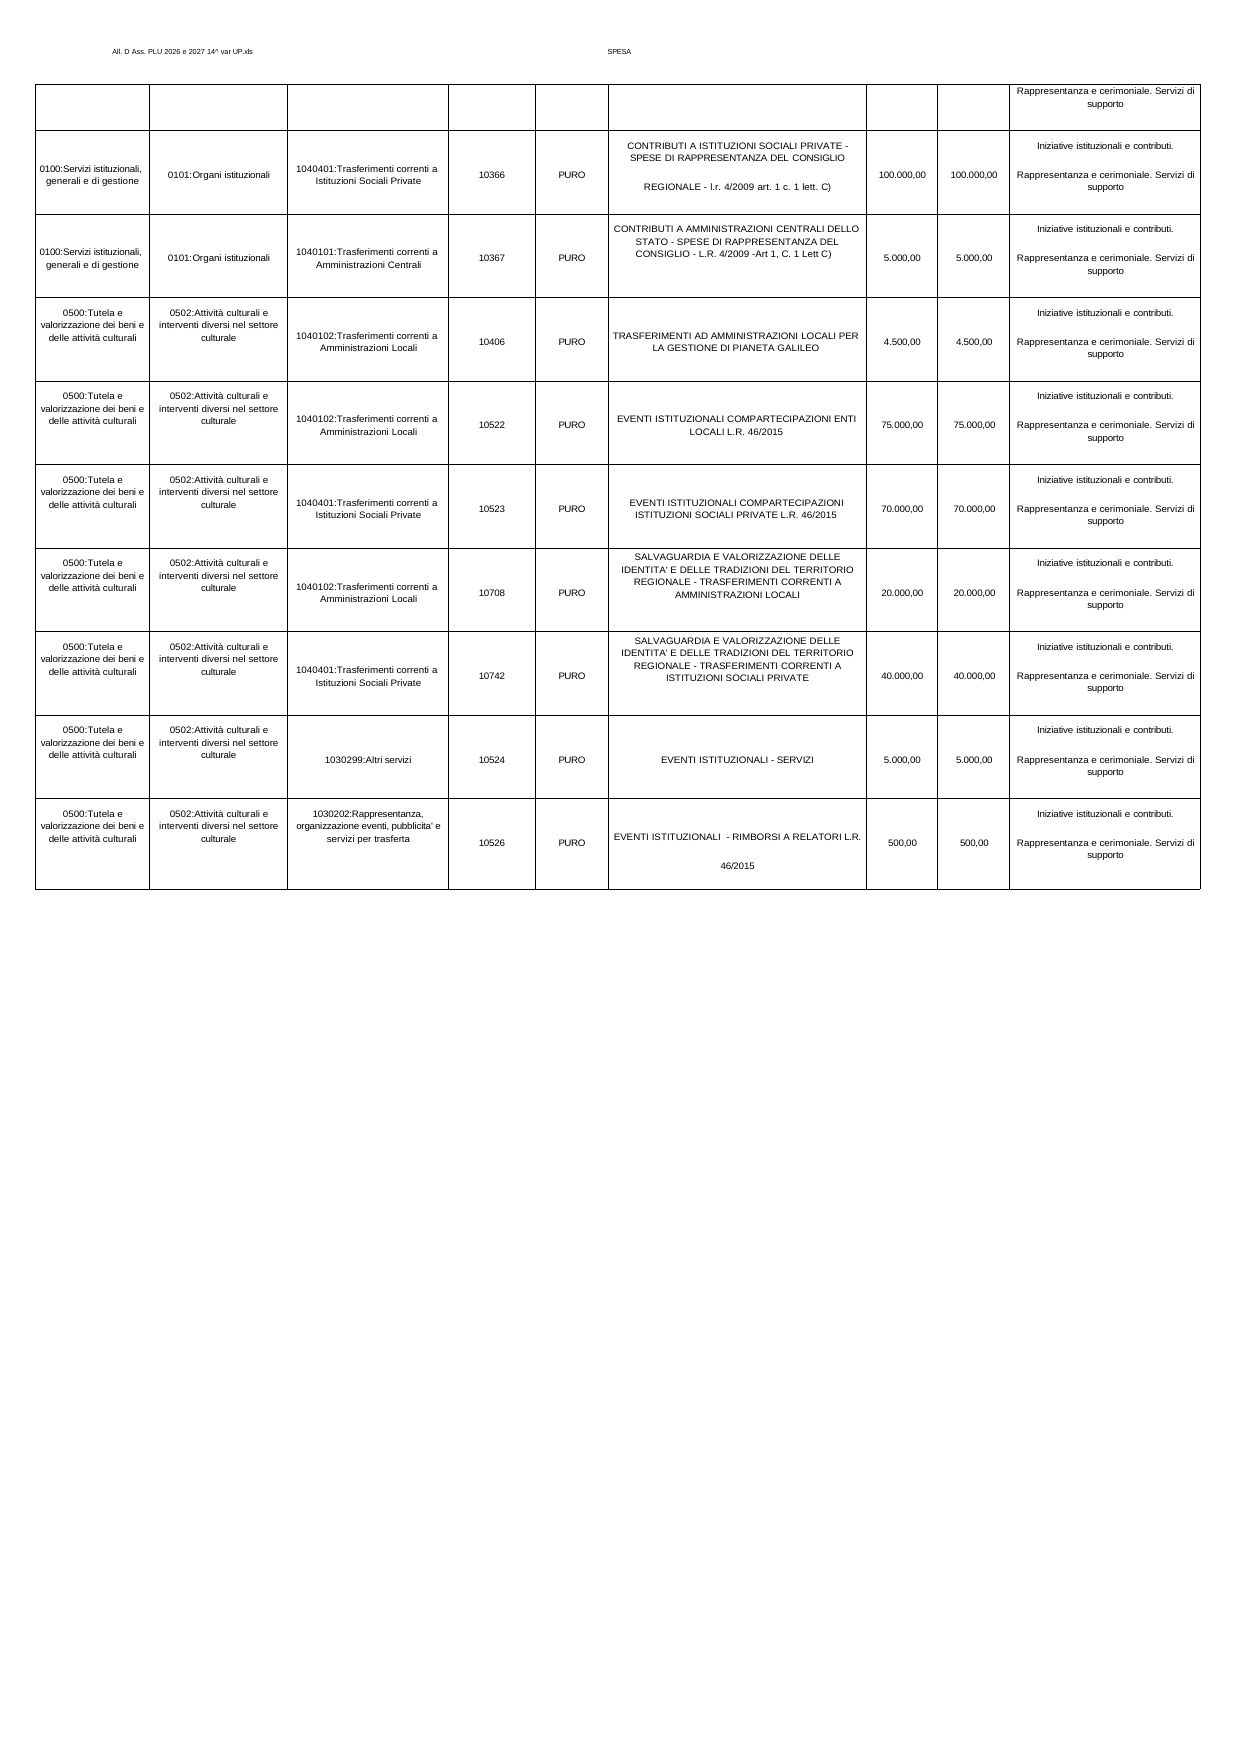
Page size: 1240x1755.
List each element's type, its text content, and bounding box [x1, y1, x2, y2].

table_cell PURO [536, 465, 608, 548]
table_cell 100.000,00 [867, 131, 937, 213]
table_cell 1040401:Trasferimenti correnti a Istituzioni Sociali Private [288, 632, 448, 715]
table_cell Iniziative istituzionali e contributi. Rappresentanza e cerimoniale. Servizi di supporto [1010, 465, 1200, 548]
table_cell 0500:Tutela e valorizzazione dei beni e delle attività culturali [36, 632, 149, 715]
table_cell 0502:Attività culturali e interventi diversi nel settore culturale [150, 549, 287, 631]
table_cell 75.000,00 [867, 382, 937, 464]
table_cell 1030202:Rappresentanza, organizzazione eventi, pubblicita' e servizi per trasferta [288, 799, 448, 888]
table_cell 0500:Tutela e valorizzazione dei beni e delle attività culturali [36, 716, 149, 798]
table_cell 5.000,00 [867, 215, 937, 297]
table_cell 1040101:Trasferimenti correnti a Amministrazioni Centrali [288, 215, 448, 297]
table_cell 1040401:Trasferimenti correnti a Istituzioni Sociali Private [288, 465, 448, 548]
table_cell 0502:Attività culturali e interventi diversi nel settore culturale [150, 382, 287, 464]
table_cell 1030299:Altri servizi [288, 716, 448, 798]
table_cell Iniziative istituzionali e contributi. Rappresentanza e cerimoniale. Servizi di supporto [1010, 799, 1200, 888]
table_cell [867, 85, 937, 130]
table_cell EVENTI ISTITUZIONALI - RIMBORSI A RELATORI L.R. 46/2015 [609, 799, 866, 888]
table_cell 0100:Servizi istituzionali, generali e di gestione [36, 131, 149, 213]
table_cell 1040102:Trasferimenti correnti a Amministrazioni Locali [288, 382, 448, 464]
table_cell [150, 85, 287, 130]
table_cell 10523 [449, 465, 535, 548]
table_cell PURO [536, 716, 608, 798]
table_cell 40.000,00 [867, 632, 937, 715]
table_cell 70.000,00 [867, 465, 937, 548]
table_cell 10742 [449, 632, 535, 715]
table_cell PURO [536, 549, 608, 631]
table_cell CONTRIBUTI A AMMINISTRAZIONI CENTRALI DELLO STATO - SPESE DI RAPPRESENTANZA DEL CONSIGLIO - L.R. 4/2009 -Art 1, C. 1 Lett C) [609, 215, 866, 297]
table_cell 10406 [449, 298, 535, 381]
table_cell 1040401:Trasferimenti correnti a Istituzioni Sociali Private [288, 131, 448, 213]
table_cell 0101:Organi istituzionali [150, 131, 287, 213]
table_cell 1040102:Trasferimenti correnti a Amministrazioni Locali [288, 298, 448, 381]
table_cell 20.000,00 [938, 549, 1009, 631]
table_cell [36, 85, 149, 130]
table_cell EVENTI ISTITUZIONALI COMPARTECIPAZIONI ENTI LOCALI L.R. 46/2015 [609, 382, 866, 464]
table_cell 0500:Tutela e valorizzazione dei beni e delle attività culturali [36, 465, 149, 548]
table_cell Iniziative istituzionali e contributi. Rappresentanza e cerimoniale. Servizi di supporto [1010, 632, 1200, 715]
table_cell 500,00 [867, 799, 937, 888]
table_cell Iniziative istituzionali e contributi. Rappresentanza e cerimoniale. Servizi di supporto [1010, 549, 1200, 631]
table_cell 0100:Servizi istituzionali, generali e di gestione [36, 215, 149, 297]
table_cell EVENTI ISTITUZIONALI COMPARTECIPAZIONI ISTITUZIONI SOCIALI PRIVATE L.R. 46/2015 [609, 465, 866, 548]
table_cell 0101:Organi istituzionali [150, 215, 287, 297]
table_cell 5.000,00 [938, 215, 1009, 297]
table_cell 70.000,00 [938, 465, 1009, 548]
table_cell PURO [536, 382, 608, 464]
table_cell Iniziative istituzionali e contributi. Rappresentanza e cerimoniale. Servizi di supporto [1010, 716, 1200, 798]
table_cell 0500:Tutela e valorizzazione dei beni e delle attività culturali [36, 549, 149, 631]
table_cell PURO [536, 632, 608, 715]
table_cell SALVAGUARDIA E VALORIZZAZIONE DELLE IDENTITA' E DELLE TRADIZIONI DEL TERRITORIO REGIONALE - TRASFERIMENTI CORRENTI A ISTITUZIONI SOCIALI PRIVATE [609, 632, 866, 715]
table_cell CONTRIBUTI A ISTITUZIONI SOCIALI PRIVATE - SPESE DI RAPPRESENTANZA DEL CONSIGLIO REGIONALE - l.r. 4/2009 art. 1 c. 1 lett. C) [609, 131, 866, 213]
table_cell 20.000,00 [867, 549, 937, 631]
table_cell 0502:Attività culturali e interventi diversi nel settore culturale [150, 632, 287, 715]
table_cell PURO [536, 215, 608, 297]
table_cell 0502:Attività culturali e interventi diversi nel settore culturale [150, 799, 287, 888]
table_cell [609, 85, 866, 130]
table_cell 0502:Attività culturali e interventi diversi nel settore culturale [150, 465, 287, 548]
table_cell 0502:Attività culturali e interventi diversi nel settore culturale [150, 298, 287, 381]
table_cell PURO [536, 131, 608, 213]
table_cell 1040102:Trasferimenti correnti a Amministrazioni Locali [288, 549, 448, 631]
table_cell 4.500,00 [867, 298, 937, 381]
table_cell 100.000,00 [938, 131, 1009, 213]
table_cell 10708 [449, 549, 535, 631]
table_cell 10522 [449, 382, 535, 464]
table_cell Rappresentanza e cerimoniale. Servizi di supporto [1010, 85, 1200, 130]
table_cell PURO [536, 298, 608, 381]
table_cell Iniziative istituzionali e contributi. Rappresentanza e cerimoniale. Servizi di supporto [1010, 382, 1200, 464]
table_cell 0500:Tutela e valorizzazione dei beni e delle attività culturali [36, 382, 149, 464]
table_cell 75.000,00 [938, 382, 1009, 464]
table_cell 10524 [449, 716, 535, 798]
table_cell 5.000,00 [938, 716, 1009, 798]
table_cell 0500:Tutela e valorizzazione dei beni e delle attività culturali [36, 799, 149, 888]
table_cell 500,00 [938, 799, 1009, 888]
table_cell 0500:Tutela e valorizzazione dei beni e delle attività culturali [36, 298, 149, 381]
table_cell 10366 [449, 131, 535, 213]
table_cell SALVAGUARDIA E VALORIZZAZIONE DELLE IDENTITA' E DELLE TRADIZIONI DEL TERRITORIO REGIONALE - TRASFERIMENTI CORRENTI A AMMINISTRAZIONI LOCALI [609, 549, 866, 631]
table_cell [288, 85, 448, 130]
table_cell [449, 85, 535, 130]
table_cell EVENTI ISTITUZIONALI - SERVIZI [609, 716, 866, 798]
table_cell 5.000,00 [867, 716, 937, 798]
table_cell 0502:Attività culturali e interventi diversi nel settore culturale [150, 716, 287, 798]
table_cell [938, 85, 1009, 130]
table_cell TRASFERIMENTI AD AMMINISTRAZIONI LOCALI PER LA GESTIONE DI PIANETA GALILEO [609, 298, 866, 381]
table_cell 40.000,00 [938, 632, 1009, 715]
table_cell Iniziative istituzionali e contributi. Rappresentanza e cerimoniale. Servizi di supporto [1010, 215, 1200, 297]
table_cell Iniziative istituzionali e contributi. Rappresentanza e cerimoniale. Servizi di supporto [1010, 131, 1200, 213]
table_cell PURO [536, 799, 608, 888]
table_cell Iniziative istituzionali e contributi. Rappresentanza e cerimoniale. Servizi di supporto [1010, 298, 1200, 381]
table_cell 10526 [449, 799, 535, 888]
table_cell 4.500,00 [938, 298, 1009, 381]
table_cell [536, 85, 608, 130]
table_cell 10367 [449, 215, 535, 297]
